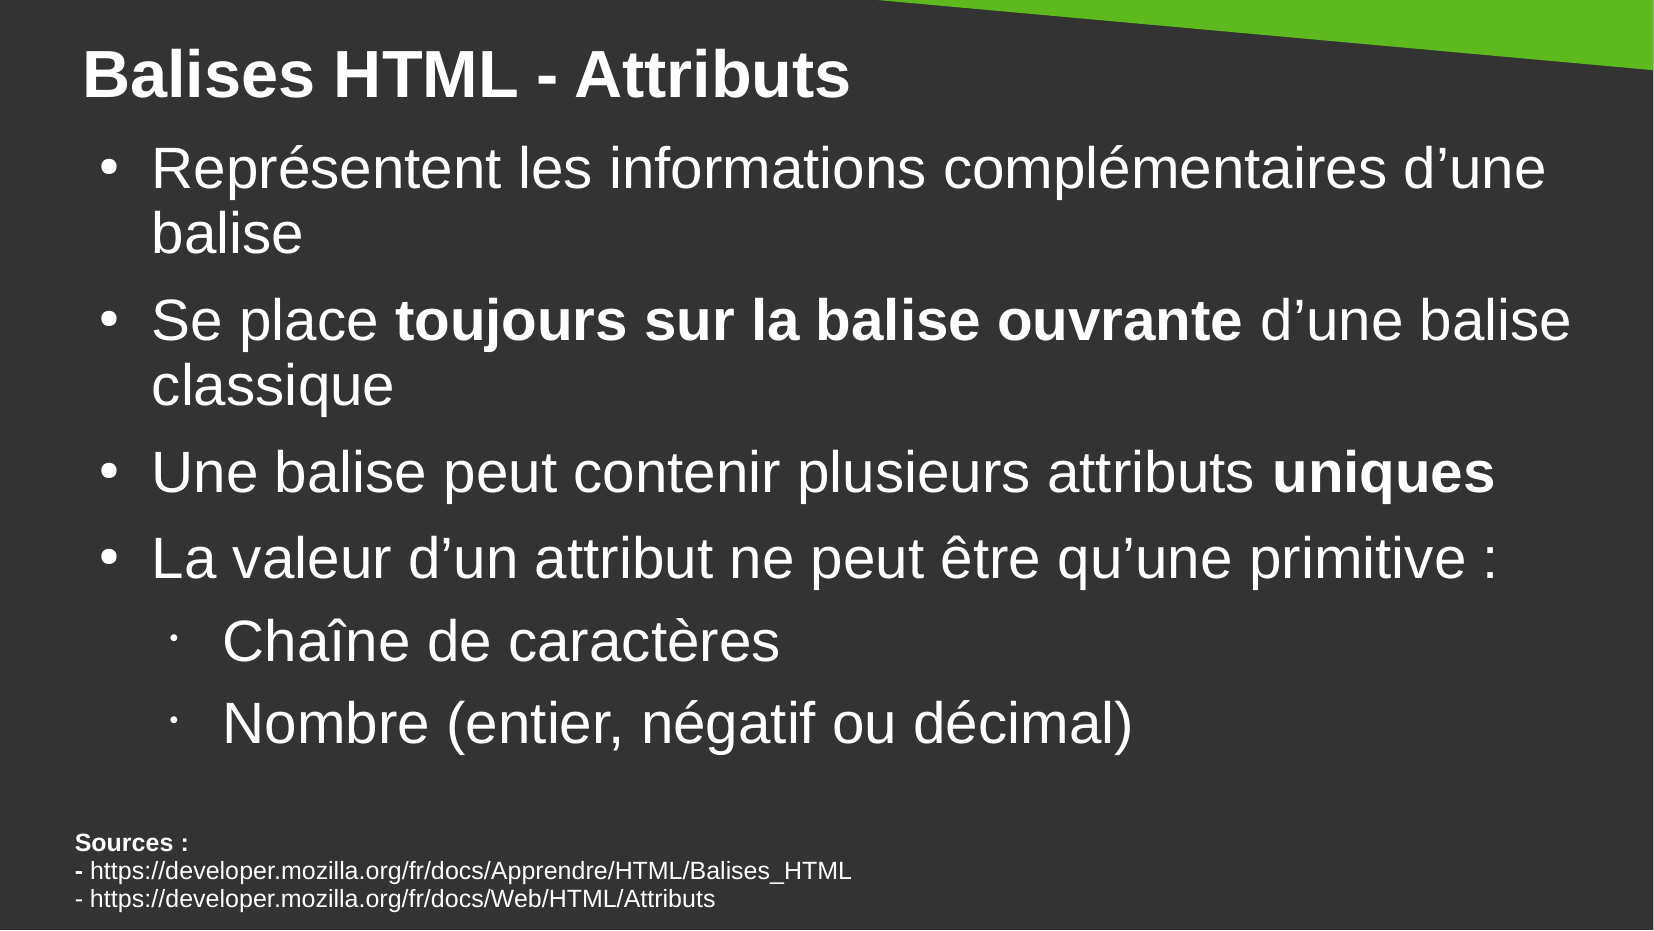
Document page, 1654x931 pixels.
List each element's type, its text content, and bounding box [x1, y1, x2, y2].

title Balises HTML - Attributs [82, 37, 1571, 114]
text_box Sources : - https://developer.mozilla.org/fr/docs/Apprendre/HTML/Balises_HTML - https://developer.mozilla.org/fr/docs/Web/HTML/Attributs [59, 821, 1546, 920]
list Représentent les informations complémentaires d’une balise Se place toujours sur la balise ouvrante d’une balise classique Une balise peut contenir plusieurs attributs uniques La valeur d’un attribut ne peut être qu’une primitive : Chaîne de caractères Nombre (entier, négatif ou décimal) [80, 135, 1605, 788]
text_box [877, 0, 1654, 71]
